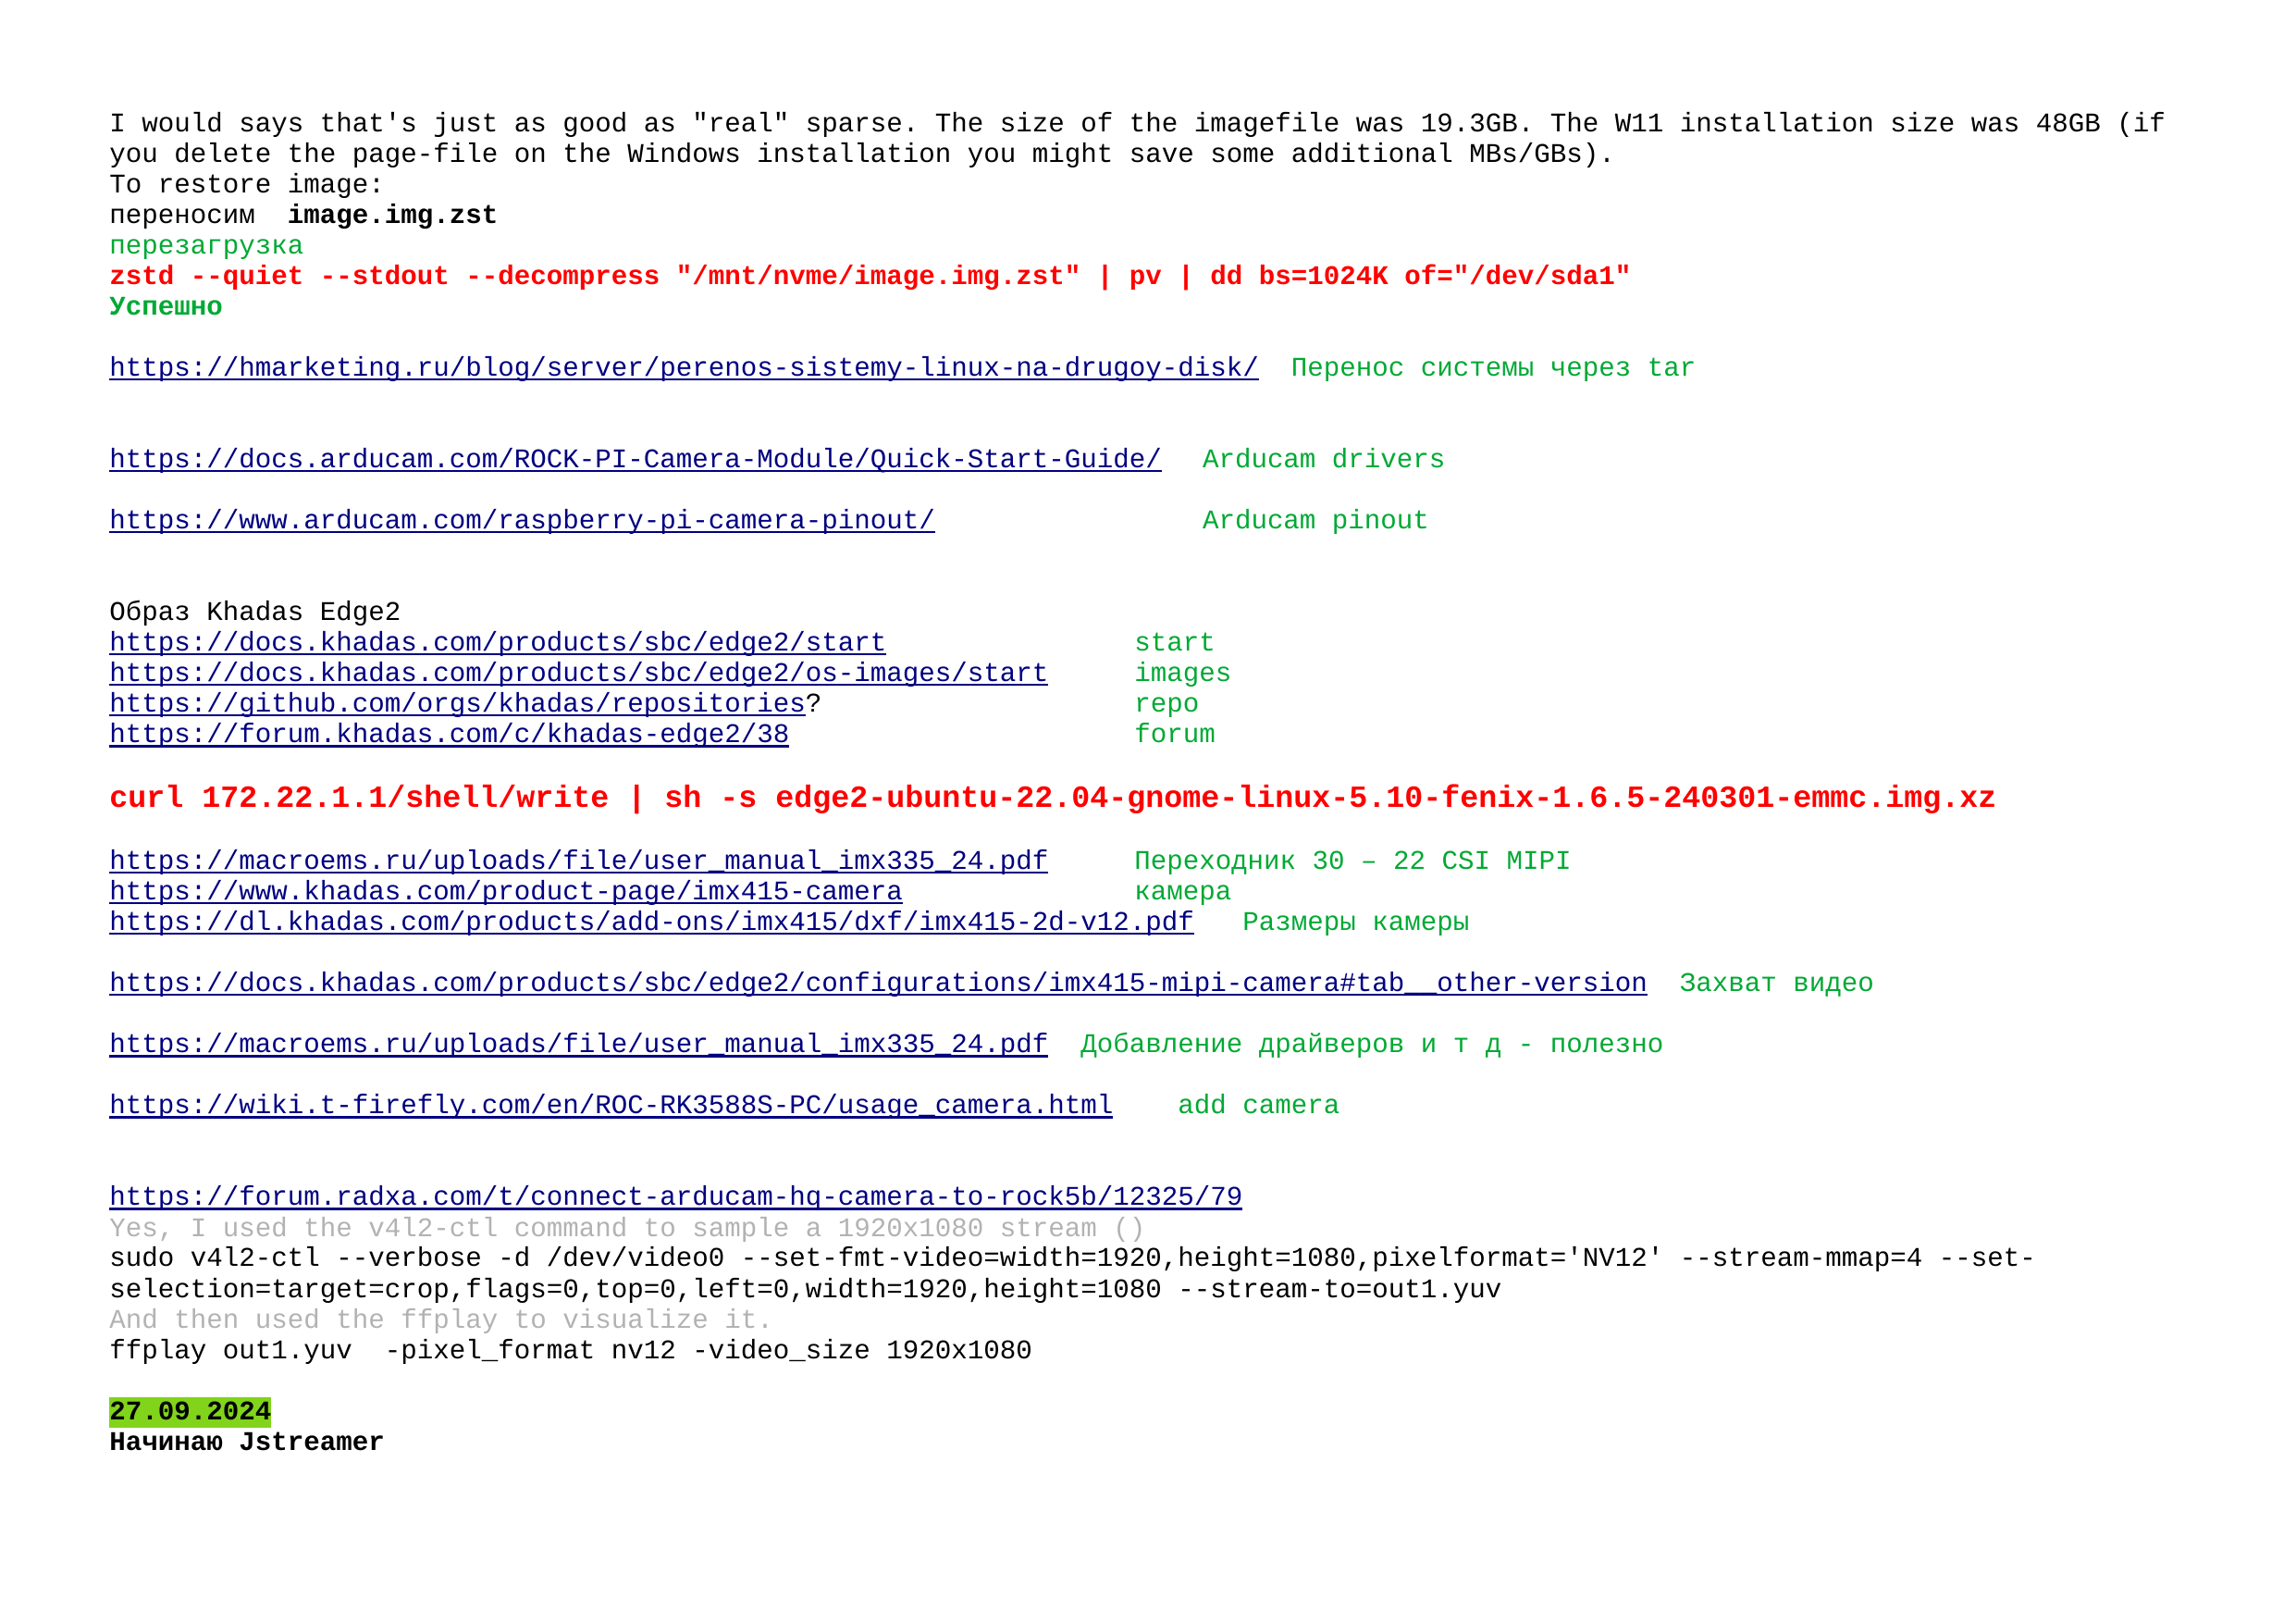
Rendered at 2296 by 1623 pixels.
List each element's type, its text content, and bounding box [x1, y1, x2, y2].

text curl 172.22.1.1/shell/write | sh -s edge2-ubuntu-22.04-gnome-linux-5.10-fenix-1.6.5-240301-emmc.img.xz [109, 781, 2186, 816]
text переносим image.img.zst [109, 201, 2186, 231]
text Начинаю Jstreamer [109, 1428, 2186, 1458]
text https://www.khadas.com/product-page/imx415-camera камера [109, 877, 2186, 908]
text https://forum.khadas.com/c/khadas-edge2/38 forum [109, 720, 2186, 751]
text перезагрузка [109, 231, 2186, 262]
text sudo v4l2-ctl --verbose -d /dev/video0 --set-fmt-video=width=1920,height=1080,pixelformat='NV12' --stream-mmap=4 --set-selection=target=crop,flags=0,top=0,left=0,width=1920,height=1080 --stream-to=out1.yuv [109, 1245, 2186, 1306]
text https://docs.khadas.com/products/sbc/edge2/start start [109, 628, 2186, 659]
text https://dl.khadas.com/products/add-ons/imx415/dxf/imx415-2d-v12.pdf Размеры камеры [109, 908, 2186, 938]
text zstd --quiet --stdout --decompress "/mnt/nvme/image.img.zst" | pv | dd bs=1024K of="/dev/sda1" [109, 262, 2186, 292]
text 27.09.2024 [109, 1397, 2186, 1428]
text https://macroems.ru/uploads/file/user_manual_imx335_24.pdf Переходник 30 – 22 CSI MIPI [109, 847, 2186, 877]
text https://docs.khadas.com/products/sbc/edge2/os-images/start images [109, 659, 2186, 690]
text Образ Khadas Edge2 [109, 598, 2186, 628]
text https://macroems.ru/uploads/file/user_manual_imx335_24.pdf Добавление драйверов и т д - полезно [109, 1030, 2186, 1061]
text https://forum.radxa.com/t/connect-arducam-hq-camera-to-rock5b/12325/79 [109, 1183, 2186, 1214]
text https://www.arducam.com/raspberry-pi-camera-pinout/ Arducam pinout [109, 506, 2186, 537]
text https://docs.arducam.com/ROCK-PI-Camera-Module/Quick-Start-Guide/ Arducam drivers [109, 445, 2186, 476]
text Успешно [109, 292, 2186, 323]
text And then used the ffplay to visualize it. [109, 1306, 2186, 1336]
text I would says that's just as good as "real" sparse. The size of the imagefile was 19.3GB. The W11 installation size was 48GB (if you delete the page-file on the Windows installation you might save some additional MBs/GBs). [109, 109, 2186, 170]
text ffplay out1.yuv -pixel_format nv12 -video_size 1920x1080 [109, 1336, 2186, 1367]
text Yes, I used the v4l2-ctl command to sample a 1920x1080 stream () [109, 1214, 2186, 1245]
text https://github.com/orgs/khadas/repositories? repo [109, 690, 2186, 720]
text https://docs.khadas.com/products/sbc/edge2/configurations/imx415-mipi-camera#tab__other-version Захват видео [109, 969, 2186, 1000]
text To restore image: [109, 170, 2186, 201]
text https://hmarketing.ru/blog/server/perenos-sistemy-linux-na-drugoy-disk/ Перенос системы через tar [109, 353, 2186, 384]
text https://wiki.t-firefly.com/en/ROC-RK3588S-PC/usage_camera.html add camera [109, 1091, 2186, 1122]
